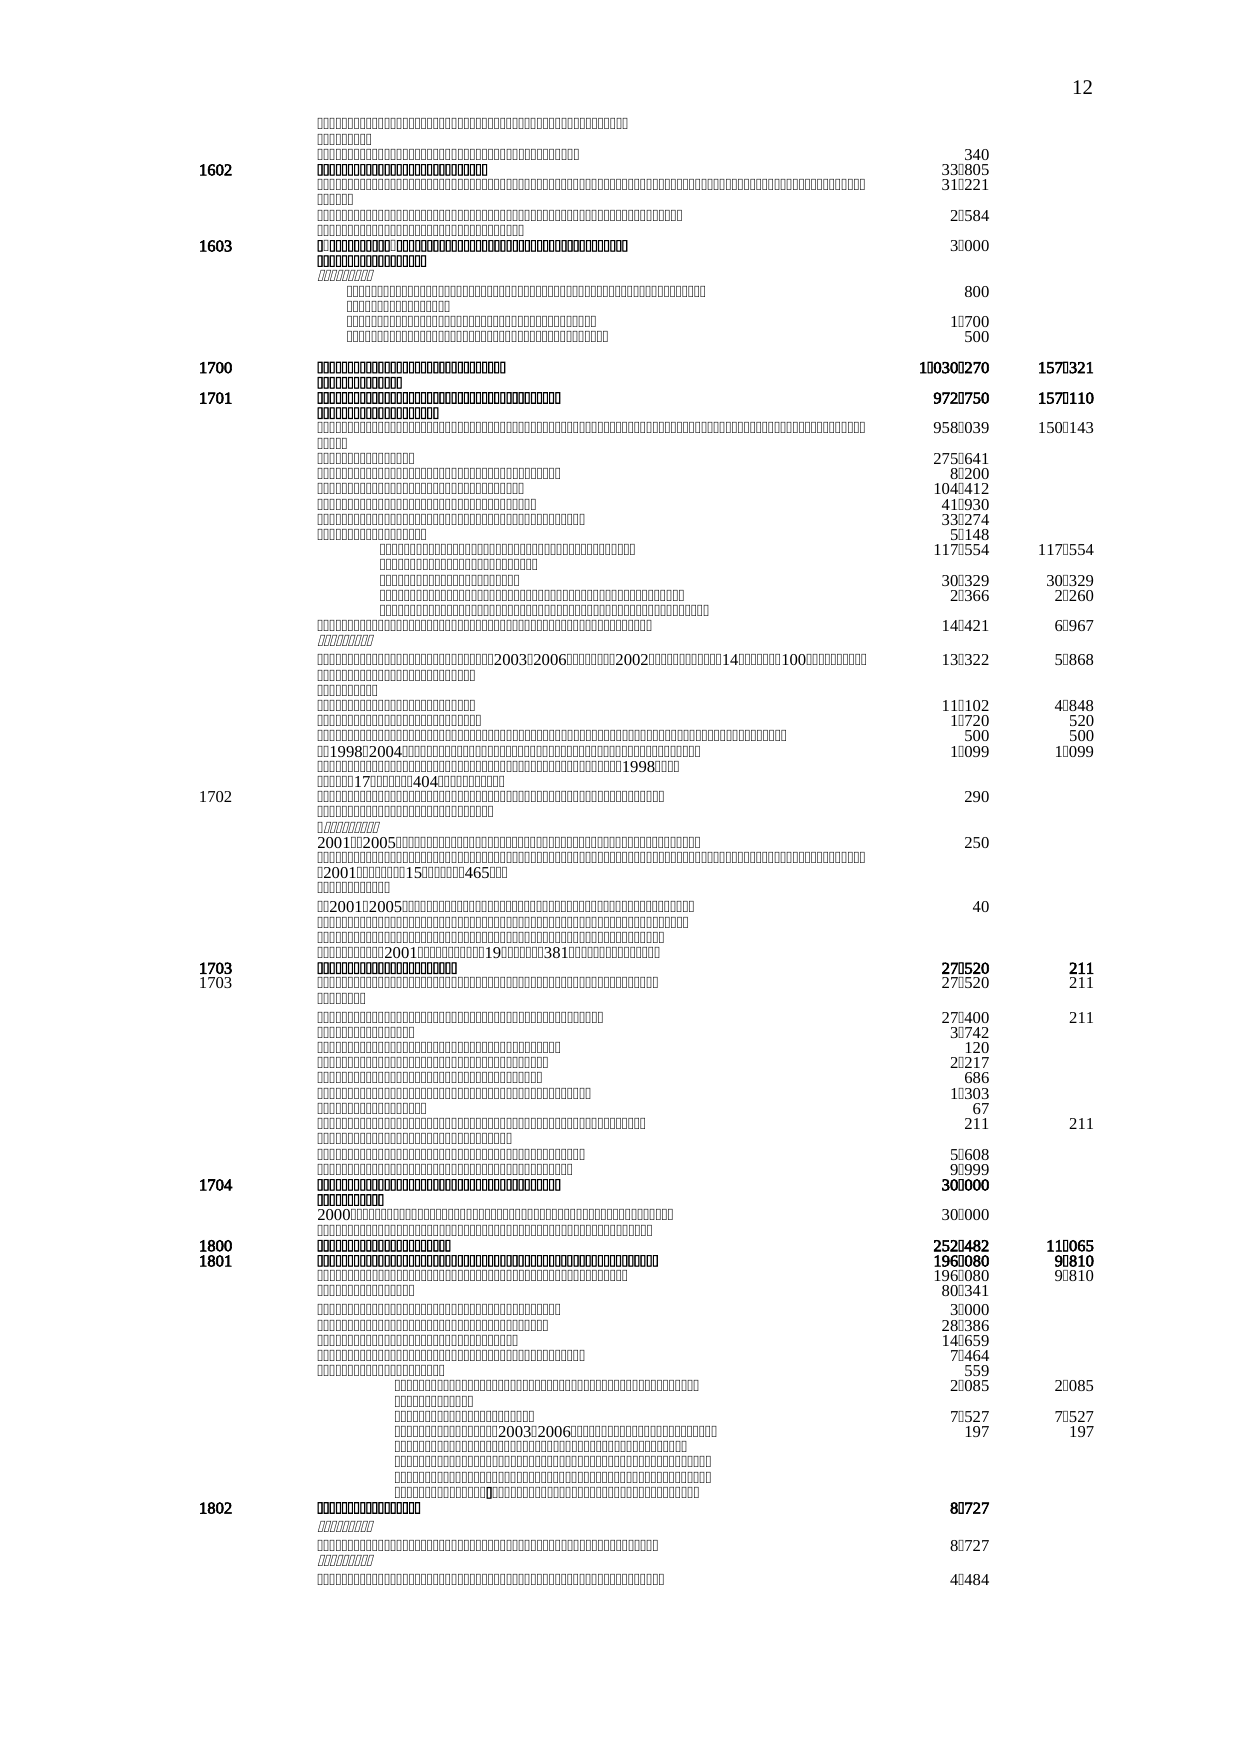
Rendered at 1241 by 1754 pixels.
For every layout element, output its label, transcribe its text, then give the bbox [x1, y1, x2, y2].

table_cell  [306, 164, 882, 179]
table_cell  [306, 118, 882, 133]
table_cell  [306, 1335, 882, 1350]
table_cell  [188, 164, 306, 179]
table_cell  [306, 1103, 882, 1118]
table_cell  [188, 962, 306, 977]
table_cell   [306, 209, 882, 240]
table_cell [188, 118, 306, 133]
table_cell  [882, 620, 1000, 635]
table_cell [1000, 1072, 1105, 1087]
table_cell [1000, 1304, 1105, 1319]
table_cell  [882, 1179, 1000, 1209]
table_cell  [882, 1285, 1000, 1304]
table_cell  [306, 1365, 882, 1380]
table_cell [1000, 1285, 1105, 1304]
table_cell  [882, 1270, 1000, 1285]
table_cell   [306, 977, 882, 1011]
table_cell  [882, 1365, 1000, 1380]
table_cell [188, 529, 306, 544]
table_cell  [188, 240, 306, 270]
table_cell  [882, 1118, 1000, 1148]
table_cell  [882, 468, 1000, 483]
table_cell [188, 1365, 306, 1380]
table_cell    [306, 837, 882, 901]
table_cell  [882, 1164, 1000, 1179]
table_cell  [306, 1057, 882, 1072]
table_cell  [306, 635, 882, 654]
table_cell   [306, 392, 882, 422]
table_cell  [306, 715, 882, 730]
table_cell [188, 331, 306, 361]
table_cell  [882, 1319, 1000, 1334]
table_cell [188, 654, 306, 684]
table_cell  [882, 791, 1000, 821]
table_cell [1000, 483, 1105, 498]
table_cell  [306, 685, 882, 700]
table_cell  [306, 1072, 882, 1087]
table_cell [1000, 1179, 1105, 1209]
table_cell  [1000, 1426, 1105, 1502]
table_cell  [882, 1240, 1000, 1255]
table_cell [188, 590, 306, 620]
table_cell [188, 1411, 306, 1426]
table_cell [188, 179, 306, 209]
table_cell   [306, 544, 882, 574]
table_cell  [306, 316, 882, 331]
table_cell  [882, 529, 1000, 544]
table_cell [188, 453, 306, 468]
table_cell [1000, 821, 1105, 837]
table_cell [188, 700, 306, 715]
table_cell [1000, 164, 1105, 179]
table_cell  [882, 1027, 1000, 1042]
table_cell   [306, 1380, 882, 1411]
table_cell   [306, 791, 882, 821]
table_cell  [306, 453, 882, 468]
table_cell [1000, 149, 1105, 164]
table_cell  [306, 1574, 882, 1589]
table_cell  [882, 1072, 1000, 1087]
table_cell  [306, 1164, 882, 1179]
table_cell  [188, 977, 306, 1011]
table_cell [188, 574, 306, 589]
table_cell  [882, 331, 1000, 361]
table_cell  [882, 700, 1000, 715]
table_cell [882, 118, 1000, 133]
table_cell [188, 498, 306, 513]
table_cell [1000, 791, 1105, 821]
table_cell  [1000, 544, 1105, 574]
table_cell   [306, 1118, 882, 1148]
table_cell [188, 1209, 306, 1239]
table_cell  [306, 620, 882, 635]
table_cell  [1000, 620, 1105, 635]
table_cell  [306, 1304, 882, 1319]
table_cell  [1000, 361, 1105, 392]
table_cell [188, 1319, 306, 1334]
table_cell  [306, 1521, 882, 1540]
table_cell  [882, 901, 1000, 962]
table_cell  [306, 179, 882, 209]
table_cell [1000, 331, 1105, 361]
table_cell [188, 1285, 306, 1304]
table_cell [882, 1521, 1000, 1540]
table_cell [1000, 837, 1105, 901]
table_cell [188, 837, 306, 901]
table_cell [1000, 1335, 1105, 1350]
table_cell  [882, 240, 1000, 270]
table_cell  [188, 392, 306, 422]
table_cell [188, 1426, 306, 1502]
table_cell [188, 685, 306, 700]
table_cell [1000, 270, 1105, 285]
table_cell [1000, 453, 1105, 468]
table_cell [1000, 1148, 1105, 1163]
table_cell [188, 745, 306, 791]
table_cell  [1000, 1411, 1105, 1426]
table_cell  [306, 529, 882, 544]
table_cell  [1000, 977, 1105, 1011]
table_cell  [306, 133, 882, 148]
table_cell [882, 685, 1000, 700]
table_cell [188, 715, 306, 730]
table_cell [1000, 1057, 1105, 1072]
table_cell  [306, 422, 882, 453]
table_cell [1000, 1042, 1105, 1057]
table_cell  [306, 1270, 882, 1285]
table_cell [188, 1270, 306, 1285]
table_cell  [306, 962, 882, 977]
table_cell  [882, 837, 1000, 901]
table_cell [188, 1350, 306, 1365]
table_cell  [882, 1209, 1000, 1239]
table_cell [188, 1118, 306, 1148]
table_cell  [1000, 1270, 1105, 1285]
table_cell  [306, 1240, 882, 1255]
table_cell  [882, 453, 1000, 468]
table_cell  [188, 361, 306, 392]
table_cell [1000, 1164, 1105, 1179]
table_cell  [188, 1502, 306, 1521]
table_cell  [882, 1335, 1000, 1350]
table_cell  [882, 316, 1000, 331]
table_cell  [306, 1411, 882, 1426]
table_cell [188, 422, 306, 453]
table_cell  [188, 1255, 306, 1270]
table_cell [1000, 1365, 1105, 1380]
table_cell  [306, 730, 882, 745]
table_cell [188, 1148, 306, 1163]
table_cell  [882, 1103, 1000, 1118]
table_cell [1000, 285, 1105, 316]
table_cell  [1000, 1380, 1105, 1411]
table_cell  [188, 1240, 306, 1255]
table_cell [188, 1380, 306, 1411]
table_cell  [882, 285, 1000, 316]
table_cell [1000, 240, 1105, 270]
table_cell  [1000, 422, 1105, 453]
table_cell [1000, 1319, 1105, 1334]
table_cell [1000, 179, 1105, 209]
table_cell  [306, 149, 882, 164]
table_cell [1000, 498, 1105, 513]
table_cell  [306, 574, 882, 589]
table_cell  [882, 149, 1000, 164]
table_cell  [1000, 590, 1105, 620]
table_cell  [306, 1042, 882, 1057]
table_cell [188, 1164, 306, 1179]
table_cell  [882, 962, 1000, 977]
table_cell  [306, 270, 882, 285]
table_cell  [1000, 654, 1105, 684]
table_cell [1000, 468, 1105, 483]
table_cell  [306, 331, 882, 361]
table_cell [188, 149, 306, 164]
table_cell   [306, 285, 882, 316]
table_cell  [882, 1502, 1000, 1521]
table_cell  [882, 498, 1000, 513]
table_cell  [306, 700, 882, 715]
table_cell  [882, 1574, 1000, 1589]
table_cell [1000, 514, 1105, 529]
table_cell [188, 316, 306, 331]
table_cell  [306, 1148, 882, 1163]
table_cell [882, 270, 1000, 285]
table_cell  [306, 1088, 882, 1103]
table_cell [188, 1042, 306, 1057]
table_cell  [882, 1011, 1000, 1027]
table_cell [188, 635, 306, 654]
table_cell [1000, 133, 1105, 148]
table_cell  [306, 498, 882, 513]
table_cell [188, 468, 306, 483]
table_cell [188, 1521, 306, 1540]
table_cell [188, 285, 306, 316]
table_cell [1000, 1540, 1105, 1555]
table_cell [188, 620, 306, 635]
table_cell  [306, 654, 882, 684]
table_cell  [1000, 1255, 1105, 1270]
table_cell  [306, 1027, 882, 1042]
table_cell  [1000, 1011, 1105, 1027]
table_cell [1000, 316, 1105, 331]
table_cell     [306, 901, 882, 962]
table_cell  [882, 392, 1000, 422]
table_cell [882, 635, 1000, 654]
table_cell [188, 544, 306, 574]
table_cell  [1000, 574, 1105, 589]
table_cell  [882, 1540, 1000, 1555]
table_cell   [306, 361, 882, 392]
table_cell  [882, 1380, 1000, 1411]
table_cell  [882, 1304, 1000, 1319]
table_cell [188, 1011, 306, 1027]
table_cell  [306, 483, 882, 498]
table_cell  [882, 574, 1000, 589]
table_cell [1000, 1574, 1105, 1589]
table_cell [188, 1304, 306, 1319]
table_cell  [306, 1555, 882, 1574]
table_cell  [188, 791, 306, 821]
table_cell   [306, 1179, 882, 1209]
table_cell   [306, 590, 882, 620]
table_cell   [306, 240, 882, 270]
table_cell [188, 483, 306, 498]
table_cell [188, 1027, 306, 1042]
table_cell  [306, 468, 882, 483]
table_cell  [882, 514, 1000, 529]
table_cell  [306, 1319, 882, 1334]
table_cell [188, 514, 306, 529]
table_cell  [882, 730, 1000, 745]
table_cell [188, 1335, 306, 1350]
table_cell  [882, 1350, 1000, 1365]
table_cell  [306, 1285, 882, 1304]
table_cell  [1000, 700, 1105, 715]
table_cell [188, 1072, 306, 1087]
table_cell  [882, 483, 1000, 498]
table_cell [1000, 1350, 1105, 1365]
table_cell [188, 1057, 306, 1072]
table_cell  [882, 422, 1000, 453]
table_cell  [882, 209, 1000, 240]
table_cell  [1000, 392, 1105, 422]
table_cell  [882, 1148, 1000, 1163]
table_cell  [306, 1255, 882, 1270]
table_cell  [306, 1540, 882, 1555]
table_cell  [1000, 730, 1105, 745]
table_cell  [306, 514, 882, 529]
table_cell  [882, 164, 1000, 179]
table_cell  [188, 1179, 306, 1209]
table_cell  [882, 590, 1000, 620]
table_cell [188, 1574, 306, 1589]
table_cell [1000, 1521, 1105, 1540]
table_cell  [882, 361, 1000, 392]
table_cell  [1000, 962, 1105, 977]
table_cell  [882, 1426, 1000, 1502]
table_cell [188, 1555, 306, 1574]
table_cell [1000, 118, 1105, 133]
table_cell  [306, 1011, 882, 1027]
table_cell [188, 133, 306, 148]
table_cell [1000, 209, 1105, 240]
table_cell [1000, 635, 1105, 654]
table_cell [188, 821, 306, 837]
table_cell [188, 1540, 306, 1555]
table_cell  [1000, 1118, 1105, 1148]
table_cell [188, 1103, 306, 1118]
table_cell [1000, 1103, 1105, 1118]
table_cell [1000, 901, 1105, 962]
table_cell  [1000, 1240, 1105, 1255]
table_cell  [306, 821, 882, 837]
table_cell  [882, 715, 1000, 730]
table_cell  [882, 654, 1000, 684]
table_cell [882, 1555, 1000, 1574]
table_cell    [306, 745, 882, 791]
table_cell  [1000, 715, 1105, 730]
table_cell  [882, 1411, 1000, 1426]
table_cell [1000, 1555, 1105, 1574]
table_cell [188, 270, 306, 285]
table_cell [1000, 1088, 1105, 1103]
table_cell  [882, 1255, 1000, 1270]
table_cell [188, 730, 306, 745]
table_cell  [882, 544, 1000, 574]
table_cell [1000, 685, 1105, 700]
table_cell [1000, 1502, 1105, 1521]
table_cell   [306, 1209, 882, 1239]
table_cell  [882, 179, 1000, 209]
table_cell [1000, 1027, 1105, 1042]
table_cell      [306, 1426, 882, 1502]
table_cell  [1000, 745, 1105, 791]
table_cell [1000, 1209, 1105, 1239]
table_cell [882, 821, 1000, 837]
table_cell [188, 209, 306, 240]
table_cell [188, 901, 306, 962]
table_cell  [882, 977, 1000, 1011]
table_cell [188, 1088, 306, 1103]
table_cell  [882, 745, 1000, 791]
table_cell  [306, 1350, 882, 1365]
table_cell [882, 133, 1000, 148]
table_cell  [306, 1502, 882, 1521]
table_cell  [882, 1088, 1000, 1103]
table_cell  [882, 1042, 1000, 1057]
table_cell  [882, 1057, 1000, 1072]
table_cell [1000, 529, 1105, 544]
